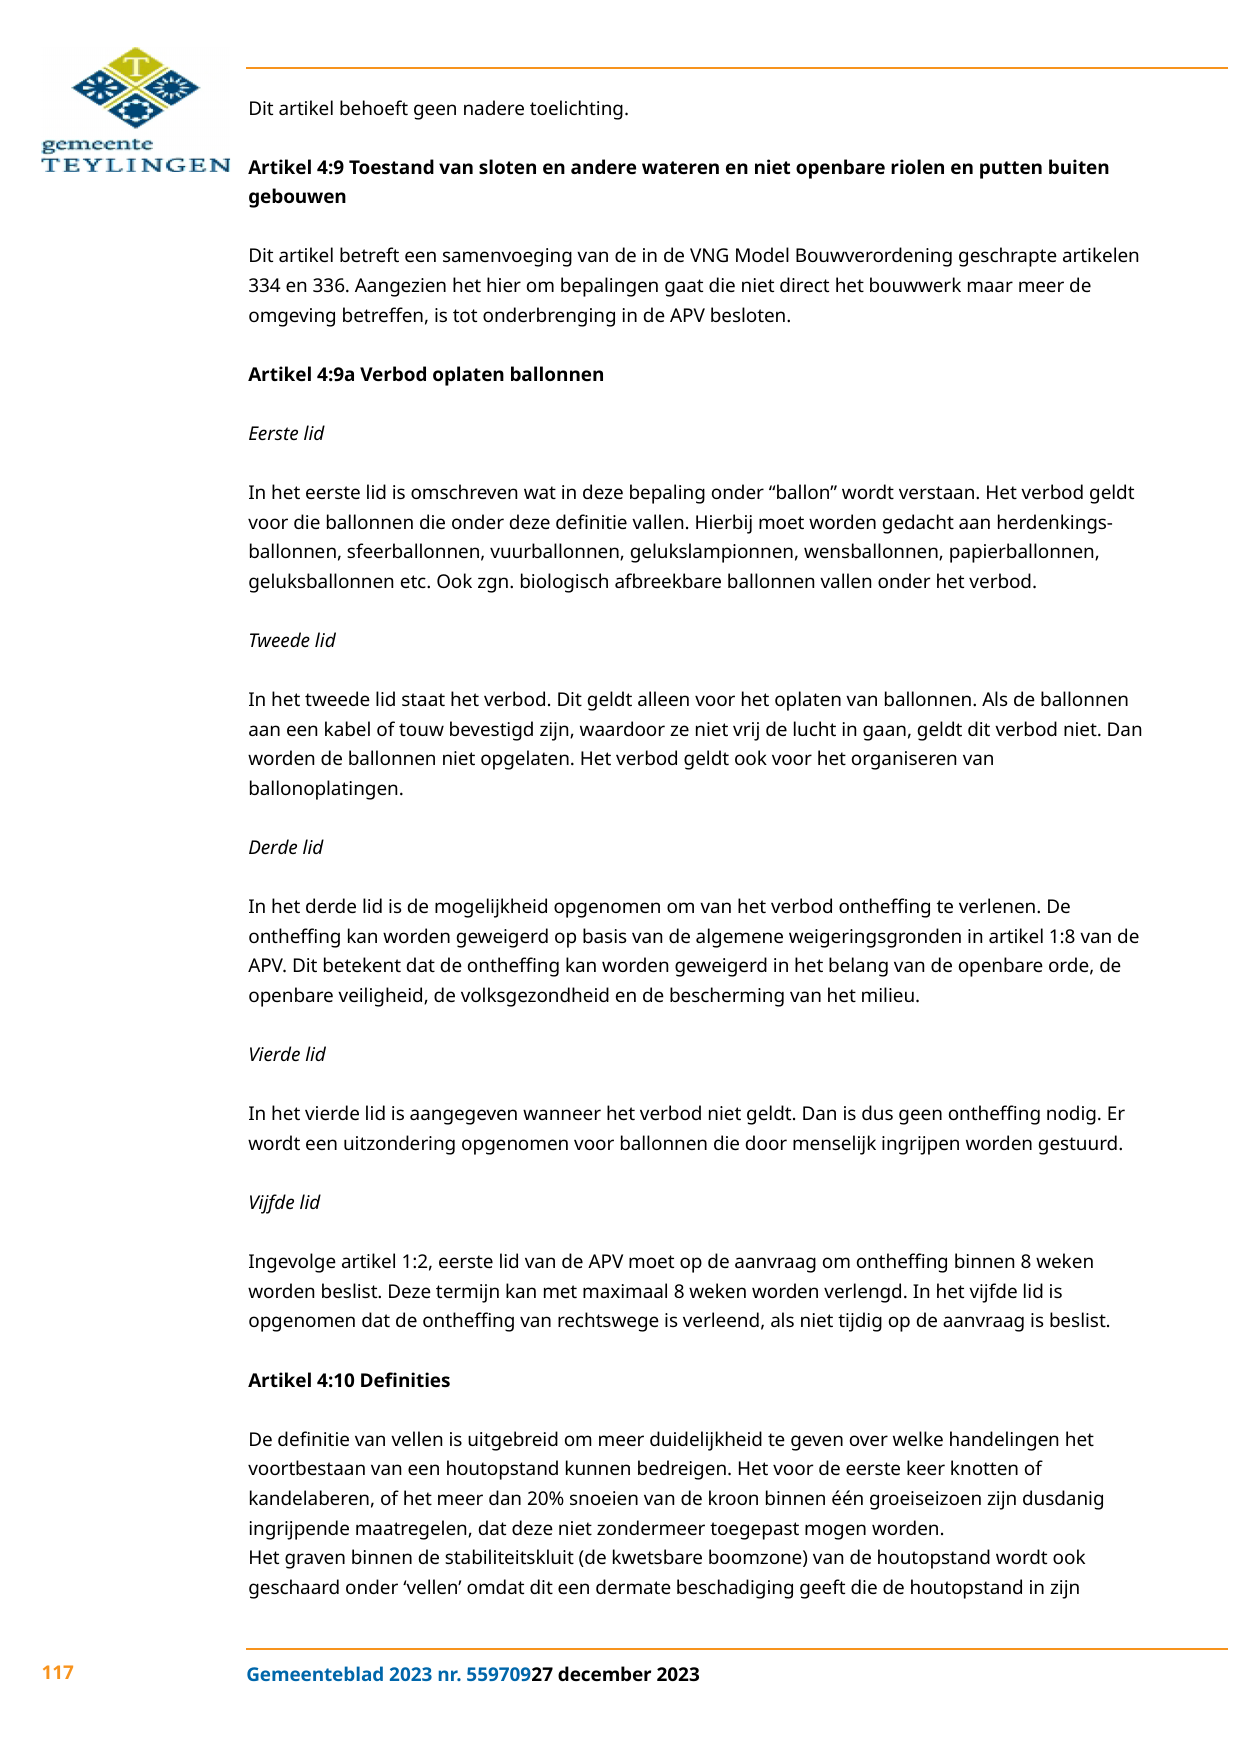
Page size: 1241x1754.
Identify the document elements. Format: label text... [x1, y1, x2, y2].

text Vijfde lid [248, 1189, 1152, 1215]
text Het graven binnen de stabiliteitskluit (de kwetsbare boomzone) van de houtopstand wordt ook geschaard onder ‘vellen’ omdat dit een dermate beschadiging geeft die de houtopstand in zijn [248, 1544, 1152, 1600]
picture [41, 47, 231, 172]
text Artikel 4:10 Definities [248, 1367, 1152, 1393]
text In het vierde lid is aangegeven wanneer het verbod niet geldt. Dan is dus geen ontheffing nodig. Er wordt een uitzondering opgenomen voor ballonnen die door menselijk ingrijpen worden gestuurd. [248, 1101, 1152, 1156]
text In het derde lid is de mogelijkheid opgenomen om van het verbod ontheffing te verlenen. De ontheffing kan worden geweigerd op basis van de algemene weigeringsgronden in artikel 1:8 van de APV. Dit betekent dat de ontheffing kan worden geweigerd in het belang van de openbare orde, de openbare veiligheid, de volksgezondheid en de bescherming van het milieu. [248, 893, 1152, 1008]
text Dit artikel behoeft geen nadere toelichting. [248, 95, 1152, 121]
text Tweede lid [248, 627, 1152, 653]
text Eerste lid [248, 420, 1152, 446]
text In het eerste lid is omschreven wat in deze bepaling onder “ballon” wordt verstaan. Het verbod geldt voor die ballonnen die onder deze definitie vallen. Hierbij moet worden gedacht aan herdenkings- ballonnen, sfeerballonnen, vuurballonnen, gelukslampionnen, wensballonnen, papierballonnen, geluksballonnen etc. Ook zgn. biologisch afbreekbare ballonnen vallen onder het verbod. [248, 479, 1152, 594]
text Artikel 4:9 Toestand van sloten en andere wateren en niet openbare riolen en putten buiten gebouwen [248, 154, 1152, 209]
text Derde lid [248, 834, 1152, 860]
text Dit artikel betreft een samenvoeging van de in de VNG Model Bouwverordening geschrapte artikelen 334 en 336. Aangezien het hier om bepalingen gaat die niet direct het bouwwerk maar meer de omgeving betreffen, is tot onderbrenging in de APV besloten. [248, 243, 1152, 328]
text Artikel 4:9a Verbod oplaten ballonnen [248, 361, 1152, 387]
text De definitie van vellen is uitgebreid om meer duidelijkheid te geven over welke handelingen het voortbestaan van een houtopstand kunnen bedreigen. Het voor de eerste keer knotten of kandelaberen, of het meer dan 20% snoeien van de kroon binnen één groeiseizoen zijn dusdanig ingrijpende maatregelen, dat deze niet zondermeer toegepast mogen worden. [248, 1426, 1152, 1541]
text Vierde lid [248, 1041, 1152, 1067]
text Ingevolge artikel 1:2, eerste lid van de APV moet op de aanvraag om ontheffing binnen 8 weken worden beslist. Deze termijn kan met maximaal 8 weken worden verlengd. In het vijfde lid is opgenomen dat de ontheffing van rechtswege is verleend, als niet tijdig op de aanvraag is beslist. [248, 1248, 1152, 1333]
text In het tweede lid staat het verbod. Dit geldt alleen voor het oplaten van ballonnen. Als de ballonnen aan een kabel of touw bevestigd zijn, waardoor ze niet vrij de lucht in gaan, geldt dit verbod niet. Dan worden de ballonnen niet opgelaten. Het verbod geldt ook voor het organiseren van ballonoplatingen. [248, 686, 1152, 801]
